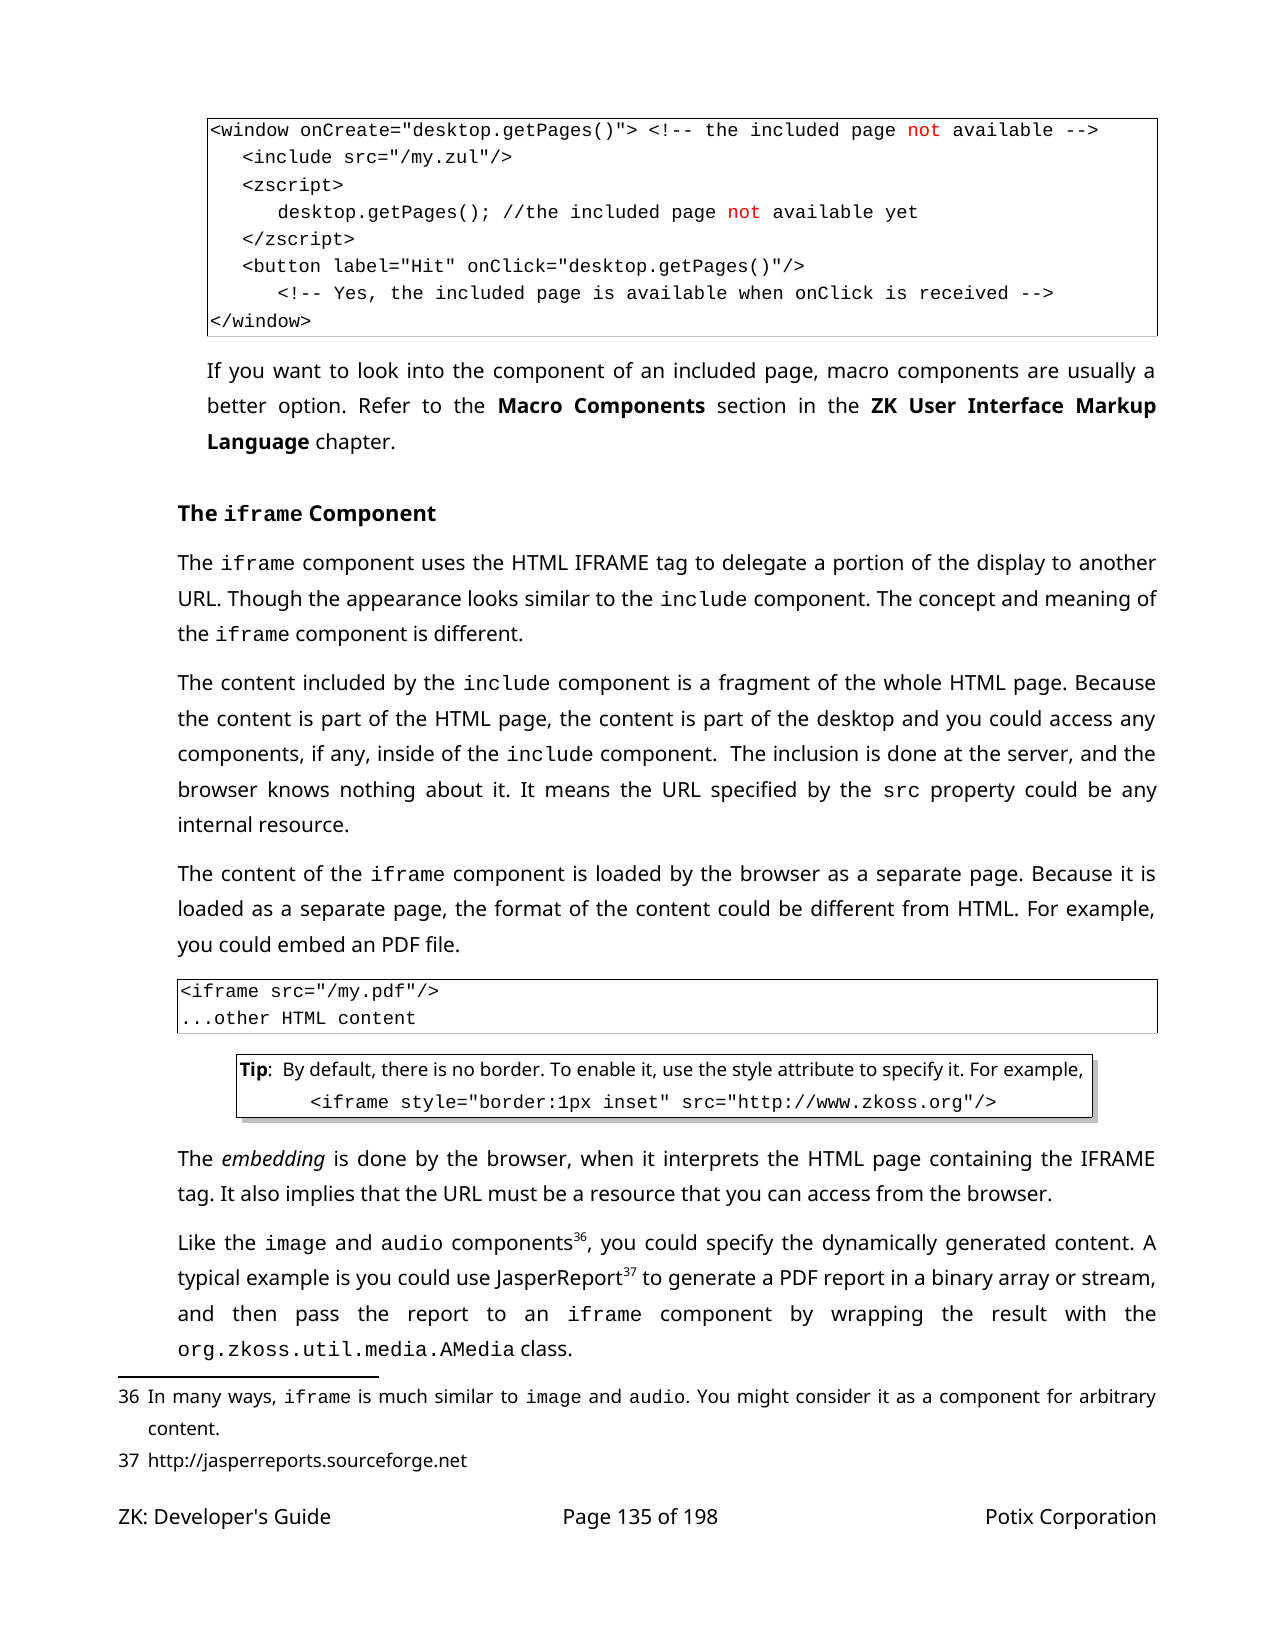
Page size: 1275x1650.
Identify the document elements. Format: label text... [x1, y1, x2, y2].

text <zscript> [208, 172, 1157, 197]
subtitle The iframe Component [177, 497, 1157, 528]
text The embedding is done by the browser, when it interprets the HTML page containing the IFRAME tag. It also implies that the URL must be a resource that you can access from the browser. [177, 1144, 1157, 1207]
text </window> [208, 308, 1157, 336]
text desktop.getPages(); //the included page not available yet [208, 200, 1157, 224]
text <!-- Yes, the included page is available when onClick is received --> [208, 281, 1157, 306]
text http://jasperreports.sourceforge.net [118, 1447, 1157, 1473]
text <button label="Hit" onClick="desktop.getPages()"/> [208, 254, 1157, 278]
text <include src="/my.zul"/> [208, 145, 1157, 169]
text If you want to look into the component of an included page, macro components are usually a better option. Refer to the Macro Components section in the ZK User Interface Markup Language chapter. [207, 356, 1157, 455]
text In many ways, iframe is much similar to image and audio. You might consider it as a component for arbitrary content. [118, 1383, 1157, 1441]
text The content of the iframe component is loaded by the browser as a separate page. Because it is loaded as a separate page, the format of the content could be different from HTML. For example, you could embed an PDF file. [177, 859, 1157, 958]
text The content included by the include component is a fragment of the whole HTML page. Because the content is part of the HTML page, the content is part of the desktop and you could access any components, if any, inside of the include component. The inclusion is done at the server, and the browser knows nothing about it. It means the URL specified by the src property could be any internal resource. [177, 668, 1157, 838]
text </zscript> [208, 227, 1157, 251]
text <iframe src="/my.pdf"/> [178, 980, 1157, 1003]
text <window onCreate="desktop.getPages()"> <!-- the included page not available --> [208, 119, 1157, 142]
text Tip: By default, there is no border. To enable it, use the style attribute to specify it. For example, <iframe style="border:1px inset" src="http://www.zkoss.org"/> [237, 1055, 1092, 1117]
text The iframe component uses the HTML IFRAME tag to delegate a portion of the display to another URL. Though the appearance looks similar to the include component. The concept and meaning of the iframe component is different. [177, 548, 1157, 648]
text Like the image and audio components, you could specify the dynamically generated content. A typical example is you could use JasperReport to generate a PDF report in a binary array or stream, and then pass the report to an iframe component by wrapping the result with the org.zkoss.util.media.AMedia class. [177, 1228, 1157, 1363]
text ...other HTML content [178, 1006, 1157, 1033]
